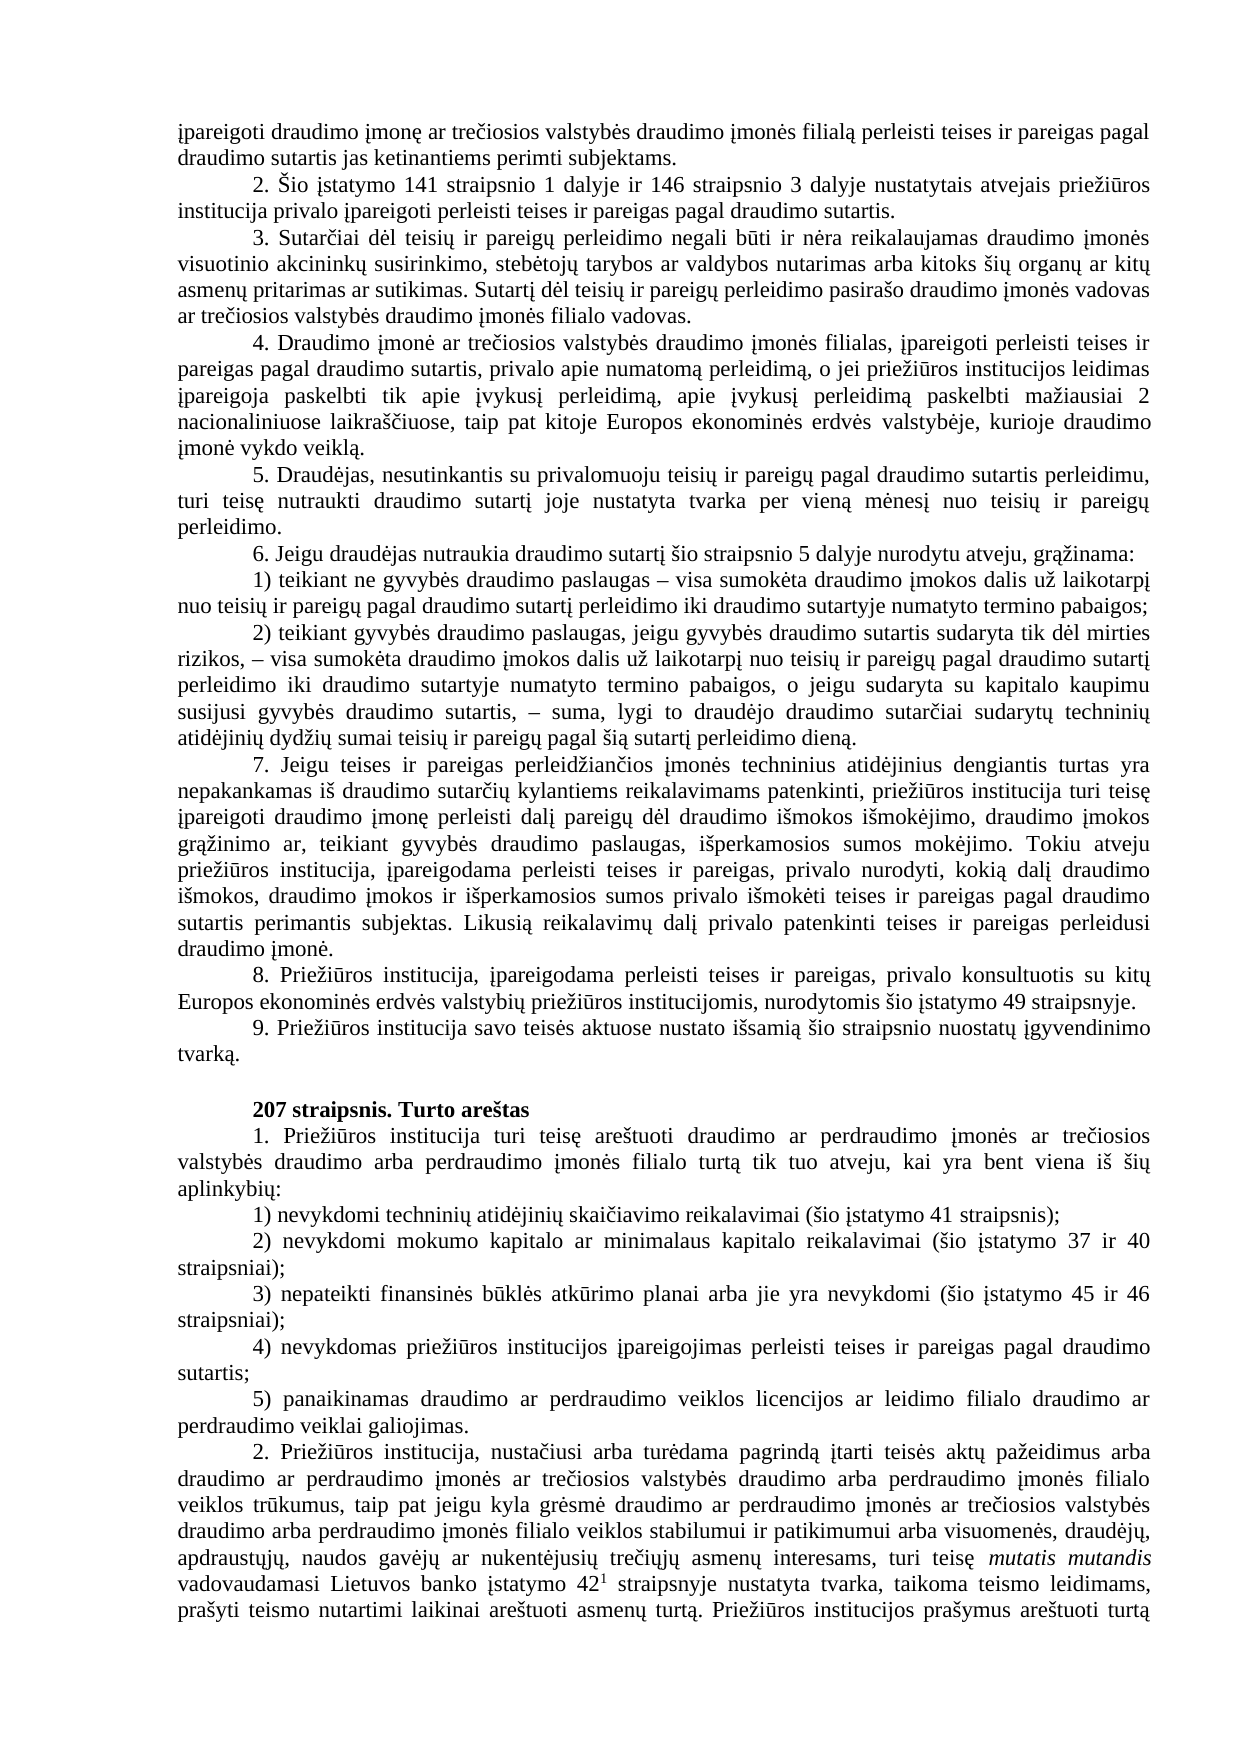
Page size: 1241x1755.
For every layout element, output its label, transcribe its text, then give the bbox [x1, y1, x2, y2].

text 4) nevykdomas priežiūros institucijos įpareigojimas perleisti teises ir pareigas pagal draudimo sutartis; [177, 1333, 1152, 1386]
text 9. Priežiūros institucija savo teisės aktuose nustato išsamią šio straipsnio nuostatų įgyvendinimo tvarką. [177, 1014, 1152, 1067]
text 8. Priežiūros institucija, įpareigodama perleisti teises ir pareigas, privalo konsultuotis su kitų Europos ekonominės erdvės valstybių priežiūros institucijomis, nurodytomis šio įstatymo 49 straipsnyje. [177, 961, 1152, 1014]
text 3. Sutarčiai dėl teisių ir pareigų perleidimo negali būti ir nėra reikalaujamas draudimo įmonės visuotinio akcininkų susirinkimo, stebėtojų tarybos ar valdybos nutarimas arba kitoks šių organų ar kitų asmenų pritarimas ar sutikimas. Sutartį dėl teisių ir pareigų perleidimo pasirašo draudimo įmonės vadovas ar trečiosios valstybės draudimo įmonės filialo vadovas. [177, 223, 1152, 329]
text įpareigoti draudimo įmonę ar trečiosios valstybės draudimo įmonės filialą perleisti teises ir pareigas pagal draudimo sutartis jas ketinantiems perimti subjektams. [177, 118, 1152, 171]
text 4. Draudimo įmonė ar trečiosios valstybės draudimo įmonės filialas, įpareigoti perleisti teises ir pareigas pagal draudimo sutartis, privalo apie numatomą perleidimą, o jei priežiūros institucijos leidimas įpareigoja paskelbti tik apie įvykusį perleidimą, apie įvykusį perleidimą paskelbti mažiausiai 2 nacionaliniuose laikraščiuose, taip pat kitoje Europos ekonominės erdvės valstybėje, kurioje draudimo įmonė vykdo veiklą. [177, 329, 1152, 461]
text 5. Draudėjas, nesutinkantis su privalomuoju teisių ir pareigų pagal draudimo sutartis perleidimu, turi teisę nutraukti draudimo sutartį joje nustatyta tvarka per vieną mėnesį nuo teisių ir pareigų perleidimo. [177, 461, 1152, 540]
text 2) nevykdomi mokumo kapitalo ar minimalaus kapitalo reikalavimai (šio įstatymo 37 ir 40 straipsniai); [177, 1227, 1152, 1280]
text 2. Priežiūros institucija, nustačiusi arba turėdama pagrindą įtarti teisės aktų pažeidimus arba draudimo ar perdraudimo įmonės ar trečiosios valstybės draudimo arba perdraudimo įmonės filialo veiklos trūkumus, taip pat jeigu kyla grėsmė draudimo ar perdraudimo įmonės ar trečiosios valstybės draudimo arba perdraudimo įmonės filialo veiklos stabilumui ir patikimumui arba visuomenės, draudėjų, apdraustųjų, naudos gavėjų ar nukentėjusių trečiųjų asmenų interesams, turi teisę mutatis mutandis vadovaudamasi Lietuvos banko įstatymo 421 straipsnyje nustatyta tvarka, taikoma teismo leidimams, prašyti teismo nutartimi laikinai areštuoti asmenų turtą. Priežiūros institucijos prašymus areštuoti turtą [177, 1438, 1152, 1623]
text 7. Jeigu teises ir pareigas perleidžiančios įmonės techninius atidėjinius dengiantis turtas yra nepakankamas iš draudimo sutarčių kylantiems reikalavimams patenkinti, priežiūros institucija turi teisę įpareigoti draudimo įmonę perleisti dalį pareigų dėl draudimo išmokos išmokėjimo, draudimo įmokos grąžinimo ar, teikiant gyvybės draudimo paslaugas, išperkamosios sumos mokėjimo. Tokiu atveju priežiūros institucija, įpareigodama perleisti teises ir pareigas, privalo nurodyti, kokią dalį draudimo išmokos, draudimo įmokos ir išperkamosios sumos privalo išmokėti teises ir pareigas pagal draudimo sutartis perimantis subjektas. Likusią reikalavimų dalį privalo patenkinti teises ir pareigas perleidusi draudimo įmonė. [177, 751, 1152, 961]
text 6. Jeigu draudėjas nutraukia draudimo sutartį šio straipsnio 5 dalyje nurodytu atveju, grąžinama: [177, 540, 1152, 566]
text 1. Priežiūros institucija turi teisę areštuoti draudimo ar perdraudimo įmonės ar trečiosios valstybės draudimo arba perdraudimo įmonės filialo turtą tik tuo atveju, kai yra bent viena iš šių aplinkybių: [177, 1122, 1152, 1201]
text 2) teikiant gyvybės draudimo paslaugas, jeigu gyvybės draudimo sutartis sudaryta tik dėl mirties rizikos, – visa sumokėta draudimo įmokos dalis už laikotarpį nuo teisių ir pareigų pagal draudimo sutartį perleidimo iki draudimo sutartyje numatyto termino pabaigos, o jeigu sudaryta su kapitalo kaupimu susijusi gyvybės draudimo sutartis, – suma, lygi to draudėjo draudimo sutarčiai sudarytų techninių atidėjinių dydžių sumai teisių ir pareigų pagal šią sutartį perleidimo dieną. [177, 619, 1152, 751]
text 3) nepateikti finansinės būklės atkūrimo planai arba jie yra nevykdomi (šio įstatymo 45 ir 46 straipsniai); [177, 1280, 1152, 1333]
text 1) teikiant ne gyvybės draudimo paslaugas – visa sumokėta draudimo įmokos dalis už laikotarpį nuo teisių ir pareigų pagal draudimo sutartį perleidimo iki draudimo sutartyje numatyto termino pabaigos; [177, 566, 1152, 619]
text 207 straipsnis. Turto areštas [177, 1096, 1152, 1122]
text 5) panaikinamas draudimo ar perdraudimo veiklos licencijos ar leidimo filialo draudimo ar perdraudimo veiklai galiojimas. [177, 1386, 1152, 1438]
text 2. Šio įstatymo 141 straipsnio 1 dalyje ir 146 straipsnio 3 dalyje nustatytais atvejais priežiūros institucija privalo įpareigoti perleisti teises ir pareigas pagal draudimo sutartis. [177, 171, 1152, 223]
text 1) nevykdomi techninių atidėjinių skaičiavimo reikalavimai (šio įstatymo 41 straipsnis); [177, 1201, 1152, 1227]
